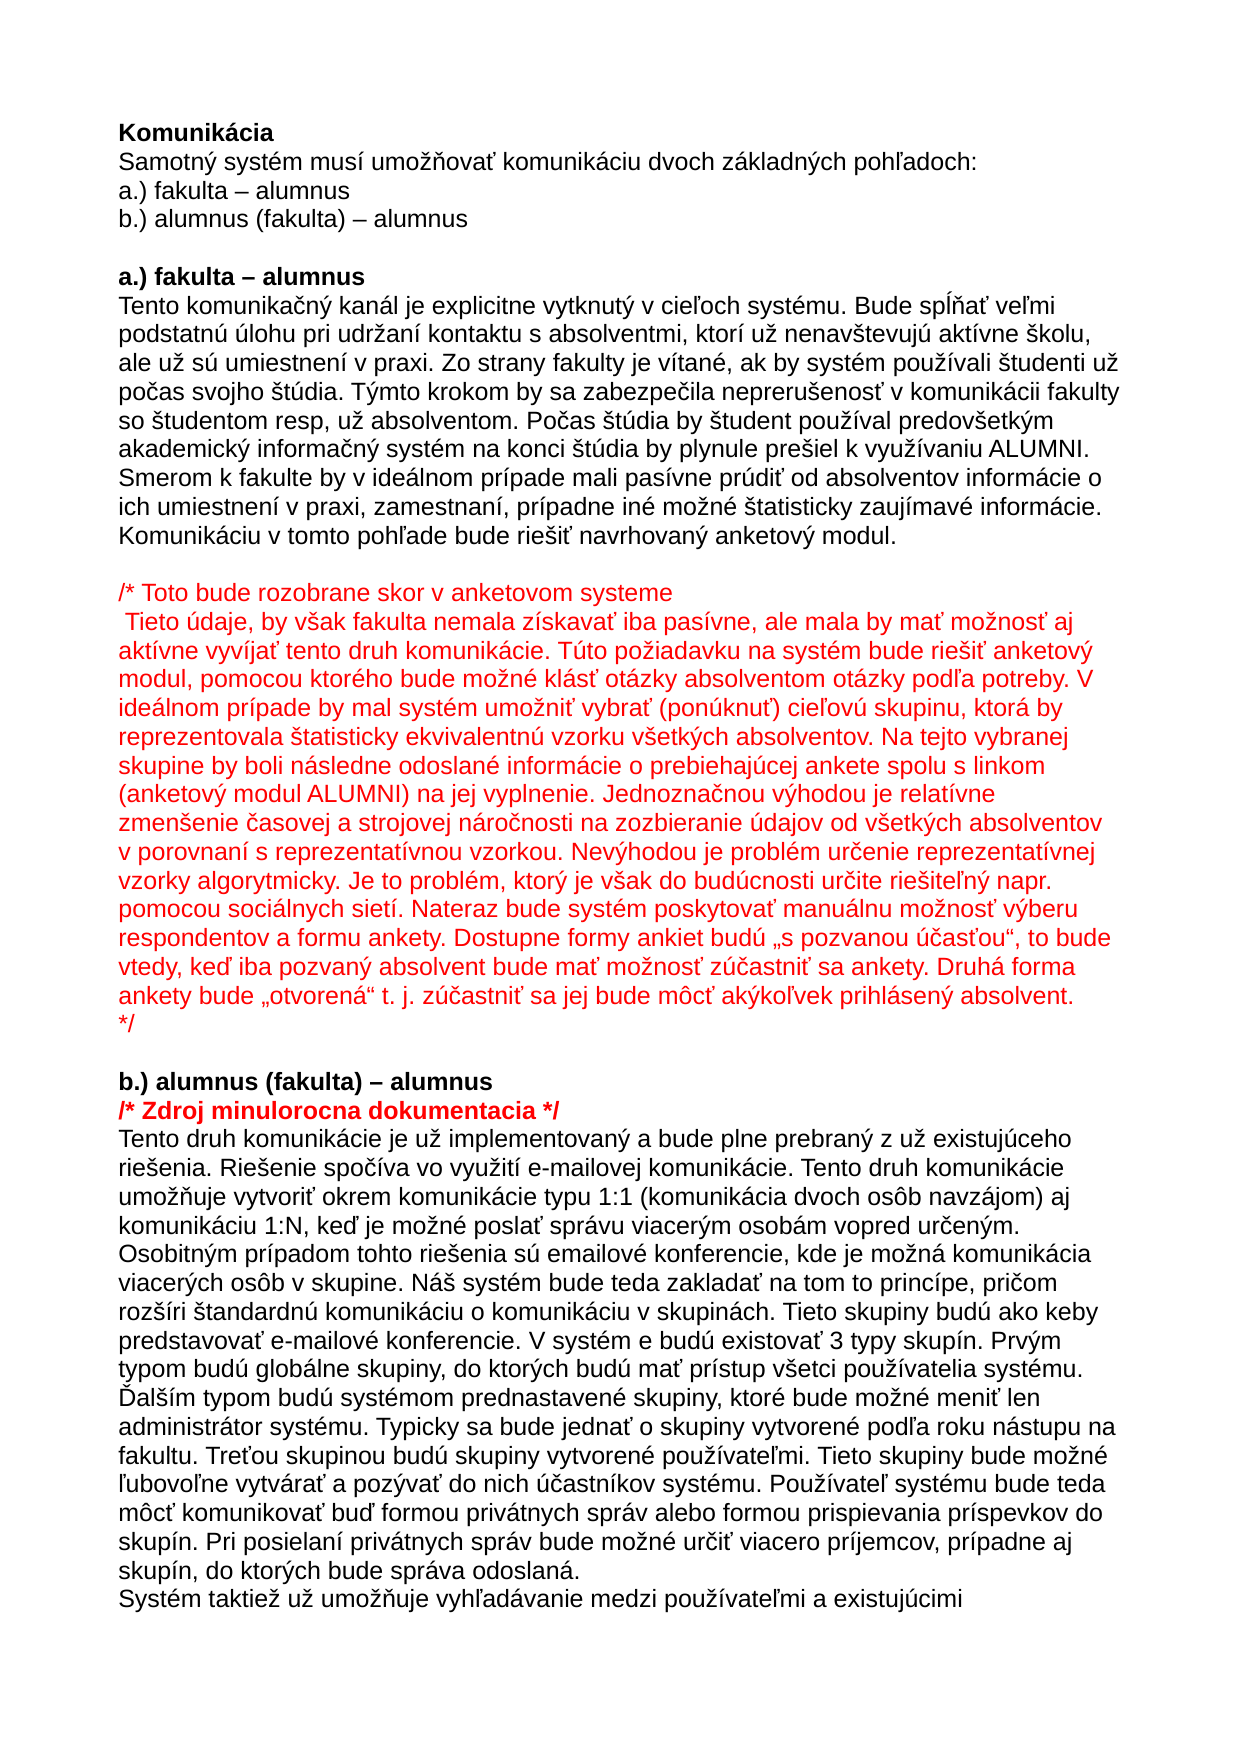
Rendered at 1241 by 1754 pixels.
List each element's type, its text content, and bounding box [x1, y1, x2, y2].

text Samotný systém musí umožňovať komunikáciu dvoch základných pohľadoch: [118, 147, 1122, 176]
text Tieto údaje, by však fakulta nemala získavať iba pasívne, ale mala by mať možnosť aj aktívne vyvíjať tento druh komunikácie. Túto požiadavku na systém bude riešiť anketový modul, pomocou ktorého bude možné klásť otázky absolventom otázky podľa potreby. V ideálnom prípade by mal systém umožniť vybrať (ponúknuť) cieľovú skupinu, ktorá by reprezentovala štatisticky ekvivalentnú vzorku všetkých absolventov. Na tejto vybranej skupine by boli následne odoslané informácie o prebiehajúcej ankete spolu s linkom (anketový modul ALUMNI) na jej vyplnenie. Jednoznačnou výhodou je relatívne zmenšenie časovej a strojovej náročnosti na zozbieranie údajov od všetkých absolventov v porovnaní s reprezentatívnou vzorkou. Nevýhodou je problém určenie reprezentatívnej vzorky algorytmicky. Je to problém, ktorý je však do budúcnosti určite riešiteľný napr. pomocou sociálnych sietí. Nateraz bude systém poskytovať manuálnu možnosť výberu respondentov a formu ankety. Dostupne formy ankiet budú „s pozvanou účasťou“, to bude vtedy, keď iba pozvaný absolvent bude mať možnosť zúčastniť sa ankety. Druhá forma ankety bude „otvorená“ t. j. zúčastniť sa jej bude môcť akýkoľvek prihlásený absolvent. [118, 607, 1122, 1009]
text Komunikáciu v tomto pohľade bude riešiť navrhovaný anketový modul. [118, 521, 1122, 549]
text /* Toto bude rozobrane skor v anketovom systeme [118, 578, 1122, 607]
text b.) alumnus (fakulta) – alumnus [118, 1067, 1122, 1096]
text a.) fakulta – alumnus [118, 176, 1122, 204]
text Komunikácia [118, 118, 1122, 147]
text b.) alumnus (fakulta) – alumnus [118, 204, 1122, 233]
text */ [118, 1009, 1122, 1038]
text Tento komunikačný kanál je explicitne vytknutý v cieľoch systému. Bude spĺňať veľmi podstatnú úlohu pri udržaní kontaktu s absolventmi, ktorí už nenavštevujú aktívne školu, ale už sú umiestnení v praxi. Zo strany fakulty je vítané, ak by systém používali študenti už počas svojho štúdia. Týmto krokom by sa zabezpečila neprerušenosť v komunikácii fakulty so študentom resp, už absolventom. Počas štúdia by študent používal predovšetkým akademický informačný systém na konci štúdia by plynule prešiel k využívaniu ALUMNI. Smerom k fakulte by v ideálnom prípade mali pasívne prúdiť od absolventov informácie o ich umiestnení v praxi, zamestnaní, prípadne iné možné štatisticky zaujímavé informácie. [118, 291, 1122, 521]
text /* Zdroj minulorocna dokumentacia */ [118, 1096, 1122, 1124]
text a.) fakulta – alumnus [118, 262, 1122, 291]
text Tento druh komunikácie je už implementovaný a bude plne prebraný z už existujúceho riešenia. Riešenie spočíva vo využití e-mailovej komunikácie. Tento druh komunikácie umožňuje vytvoriť okrem komunikácie typu 1:1 (komunikácia dvoch osôb navzájom) aj komunikáciu 1:N, keď je možné poslať správu viacerým osobám vopred určeným. Osobitným prípadom tohto riešenia sú emailové konferencie, kde je možná komunikácia viacerých osôb v skupine. Náš systém bude teda zakladať na tom to princípe, pričom rozšíri štandardnú komunikáciu o komunikáciu v skupinách. Tieto skupiny budú ako keby predstavovať e-mailové konferencie. V systém e budú existovať 3 typy skupín. Prvým typom budú globálne skupiny, do ktorých budú mať prístup všetci používatelia systému. Ďalším typom budú systémom prednastavené skupiny, ktoré bude možné meniť len administrátor systému. Typicky sa bude jednať o skupiny vytvorené podľa roku nástupu na fakultu. Treťou skupinou budú skupiny vytvorené používateľmi. Tieto skupiny bude možné ľubovoľne vytvárať a pozývať do nich účastníkov systému. Používateľ systému bude teda môcť komunikovať buď formou privátnych správ alebo formou prispievania príspevkov do skupín. Pri posielaní privátnych správ bude možné určiť viacero príjemcov, prípadne aj skupín, do ktorých bude správa odoslaná. [118, 1124, 1122, 1584]
text Systém taktiež už umožňuje vyhľadávanie medzi používateľmi a existujúcimi [118, 1584, 1122, 1613]
